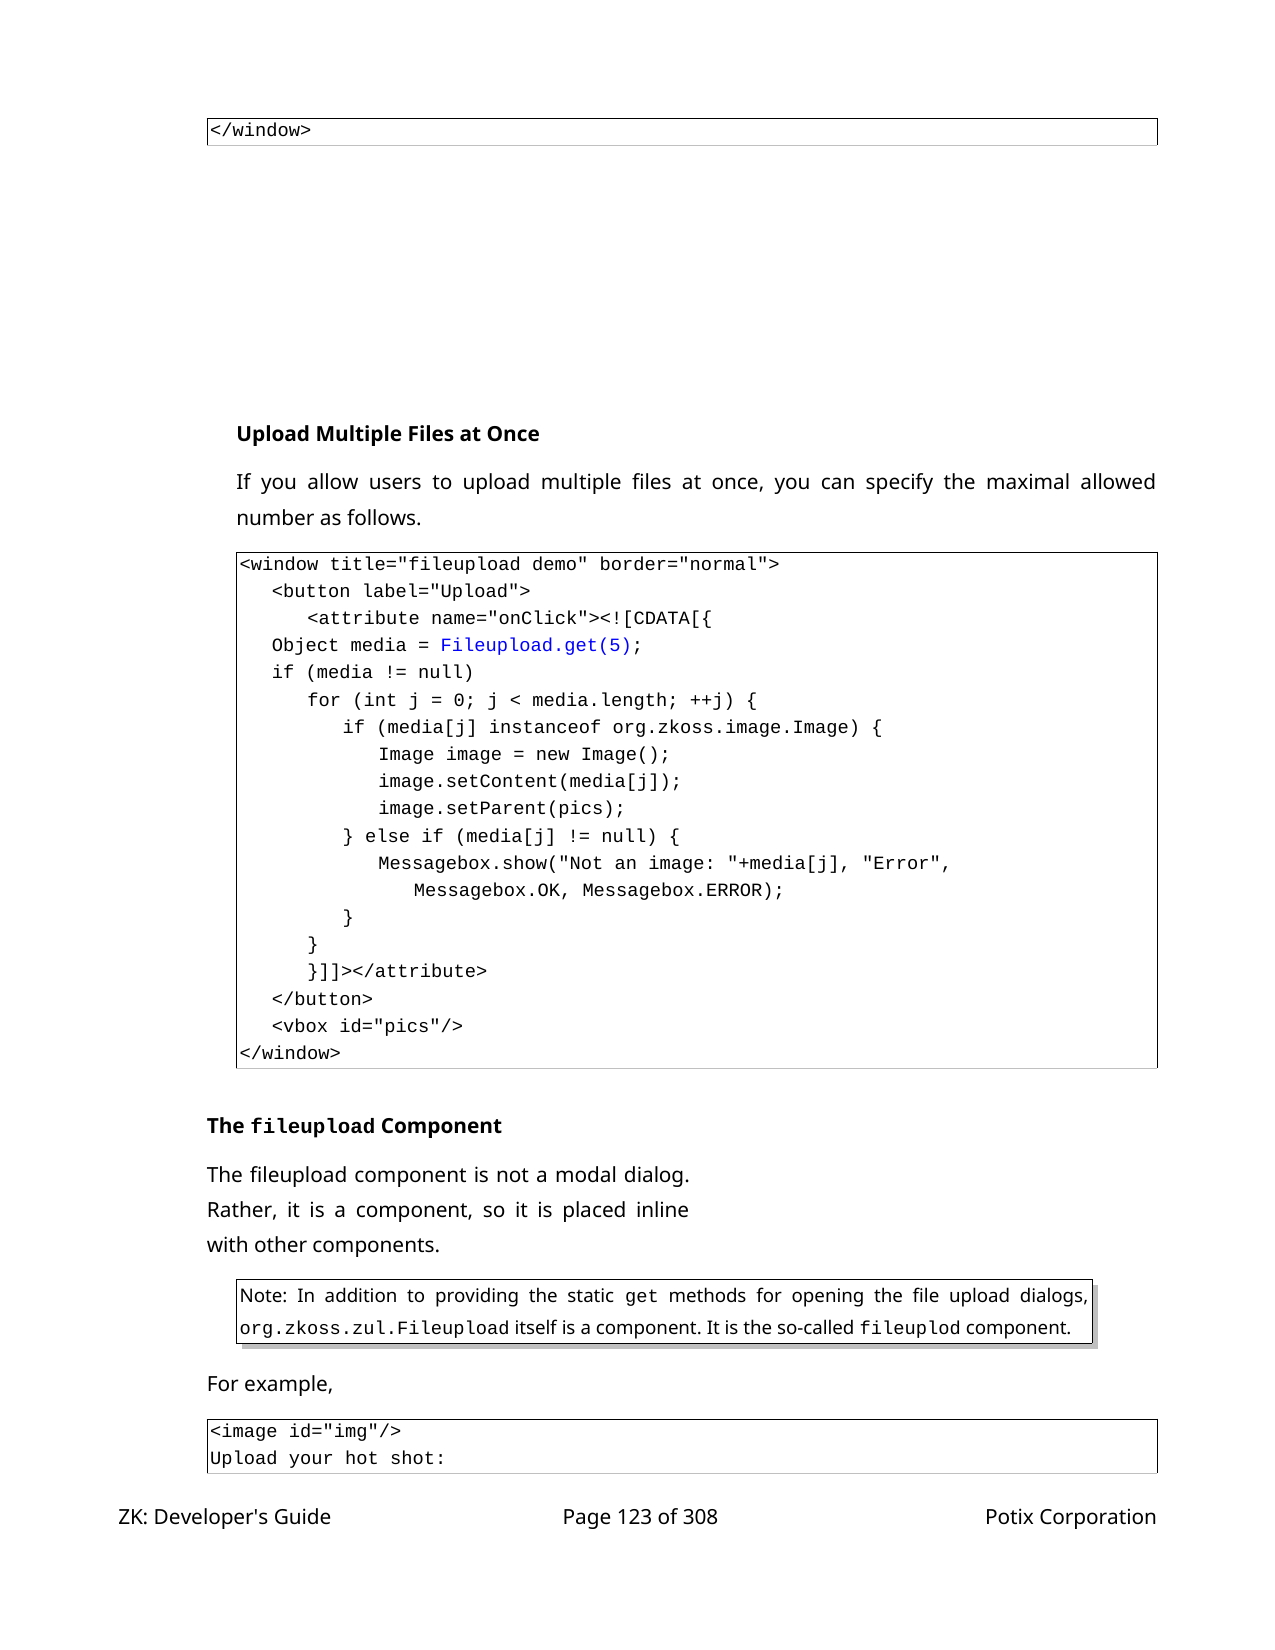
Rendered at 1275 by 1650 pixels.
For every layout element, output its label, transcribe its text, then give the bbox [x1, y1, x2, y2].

text Image image = new Image(); [237, 742, 1157, 766]
text } else if (media[j] != null) { [237, 823, 1157, 848]
text Object media = Fileupload.get(5); [237, 633, 1157, 657]
text Note: In addition to providing the static get methods for opening the file upload dialogs, org.zkoss.zul.Fileupload itself is a component. It is the so-called fileuplod component. [237, 1280, 1092, 1343]
subtitle Upload Multiple Files at Once [236, 176, 1157, 447]
text The fileupload component is not a modal dialog. Rather, it is a component, so it is placed inline with other components. [207, 1160, 1157, 1258]
text if (media[j] instanceof org.zkoss.image.Image) { [237, 715, 1157, 739]
text <attribute name="onClick"><![CDATA[{ [237, 606, 1157, 630]
text for (int j = 0; j < media.length; ++j) { [237, 687, 1157, 712]
text } [237, 905, 1157, 929]
text image.setContent(media[j]); [237, 769, 1157, 793]
text }]]></attribute> [237, 959, 1157, 984]
subtitle The fileupload Component [207, 1111, 1157, 1139]
text If you allow users to upload multiple files at once, you can specify the maximal allowed number as follows. [236, 467, 1157, 531]
text Messagebox.OK, Messagebox.ERROR); [237, 878, 1157, 902]
text </window> [208, 119, 1157, 145]
text </button> [237, 987, 1157, 1011]
text Messagebox.show("Not an image: "+media[j], "Error", [237, 851, 1157, 875]
text For example, [207, 1369, 1157, 1398]
text </window> [237, 1041, 1157, 1068]
text <button label="Upload"> [237, 579, 1157, 603]
text <window title="fileupload demo" border="normal"> [237, 553, 1157, 576]
text } [237, 932, 1157, 956]
text <image id="img"/> [208, 1420, 1157, 1443]
text image.setParent(pics); [237, 796, 1157, 821]
text Upload your hot shot: [208, 1446, 1157, 1473]
text <vbox id="pics"/> [237, 1014, 1157, 1038]
text if (media != null) [237, 660, 1157, 684]
